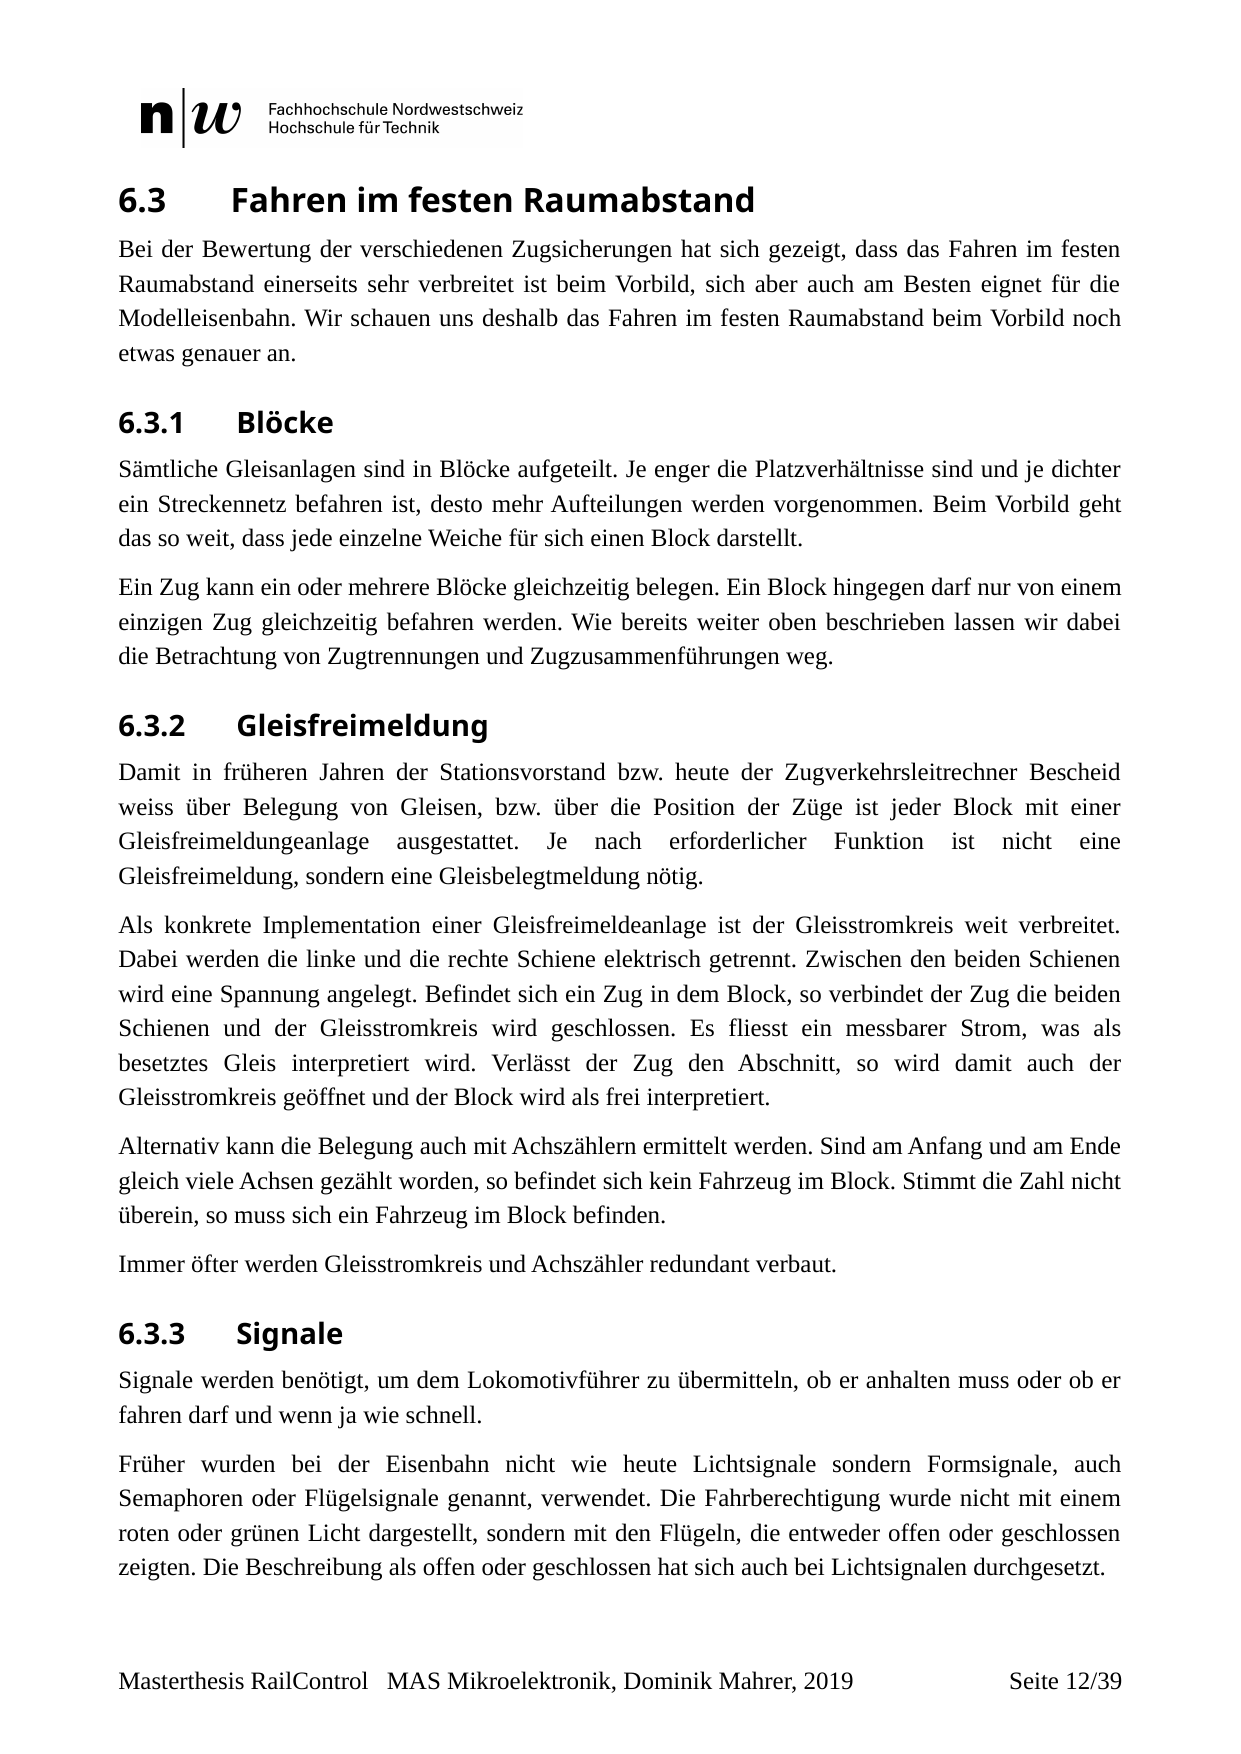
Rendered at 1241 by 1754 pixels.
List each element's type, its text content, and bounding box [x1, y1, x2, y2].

text Früher wurden bei der Eisenbahn nicht wie heute Lichtsignale sondern Formsignale, auch Semaphoren oder Flügelsignale genannt, verwendet. Die Fahrberechtigung wurde nicht mit einem roten oder grünen Licht dargestellt, sondern mit den Flügeln, die entweder offen oder geschlossen zeigten. Die Beschreibung als offen oder geschlossen hat sich auch bei Lichtsignalen durchgesetzt. [118, 1449, 1122, 1581]
text Als konkrete Implementation einer Gleisfreimeldeanlage ist der Gleisstromkreis weit verbreitet. Dabei werden die linke und die rechte Schiene elektrisch getrennt. Zwischen den beiden Schienen wird eine Spannung angelegt. Befindet sich ein Zug in dem Block, so verbindet der Zug die beiden Schienen und der Gleisstromkreis wird geschlossen. Es fliesst ein messbarer Strom, was als besetztes Gleis interpretiert wird. Verlässt der Zug den Abschnitt, so wird damit auch der Gleisstromkreis geöffnet und der Block wird als frei interpretiert. [118, 910, 1122, 1111]
text Damit in früheren Jahren der Stationsvorstand bzw. heute der Zugverkehrsleitrechner Bescheid weiss über Belegung von Gleisen, bzw. über die Position der Züge ist jeder Block mit einer Gleisfreimeldungeanlage ausgestattet. Je nach erforderlicher Funktion ist nicht eine Gleisfreimeldung, sondern eine Gleisbelegtmeldung nötig. [118, 757, 1122, 889]
text Immer öfter werden Gleisstromkreis und Achszähler redundant verbaut. [118, 1249, 1122, 1278]
text Bei der Bewertung der verschiedenen Zugsicherungen hat sich gezeigt, dass das Fahren im festen Raumabstand einerseits sehr verbreitet ist beim Vorbild, sich aber auch am Besten eignet für die Modelleisenbahn. Wir schauen uns deshalb das Fahren im festen Raumabstand beim Vorbild noch etwas genauer an. [118, 234, 1122, 367]
text Sämtliche Gleisanlagen sind in Blöcke aufgeteilt. Je enger die Platzverhältnisse sind und je dichter ein Streckennetz befahren ist, desto mehr Aufteilungen werden vorgenommen. Beim Vorbild geht das so weit, dass jede einzelne Weiche für sich einen Block darstellt. [118, 454, 1122, 552]
subtitle Signale [118, 1313, 1122, 1353]
text Ein Zug kann ein oder mehrere Blöcke gleichzeitig belegen. Ein Block hingegen darf nur von einem einzigen Zug gleichzeitig befahren werden. Wie bereits weiter oben beschrieben lassen wir dabei die Betrachtung von Zugtrennungen und Zugzusammenführungen weg. [118, 572, 1122, 670]
text Signale werden benötigt, um dem Lokomotivführer zu übermitteln, ob er anhalten muss oder ob er fahren darf und wenn ja wie schnell. [118, 1365, 1122, 1429]
text Alternativ kann die Belegung auch mit Achszählern ermittelt werden. Sind am Anfang und am Ende gleich viele Achsen gezählt worden, so befindet sich kein Fahrzeug im Block. Stimmt die Zahl nicht überein, so muss sich ein Fahrzeug im Block befinden. [118, 1131, 1122, 1229]
subtitle Blöcke [118, 402, 1122, 442]
picture [141, 88, 523, 148]
subtitle Fahren im festen Raumabstand [118, 176, 1122, 222]
subtitle Gleisfreimeldung [118, 705, 1122, 745]
